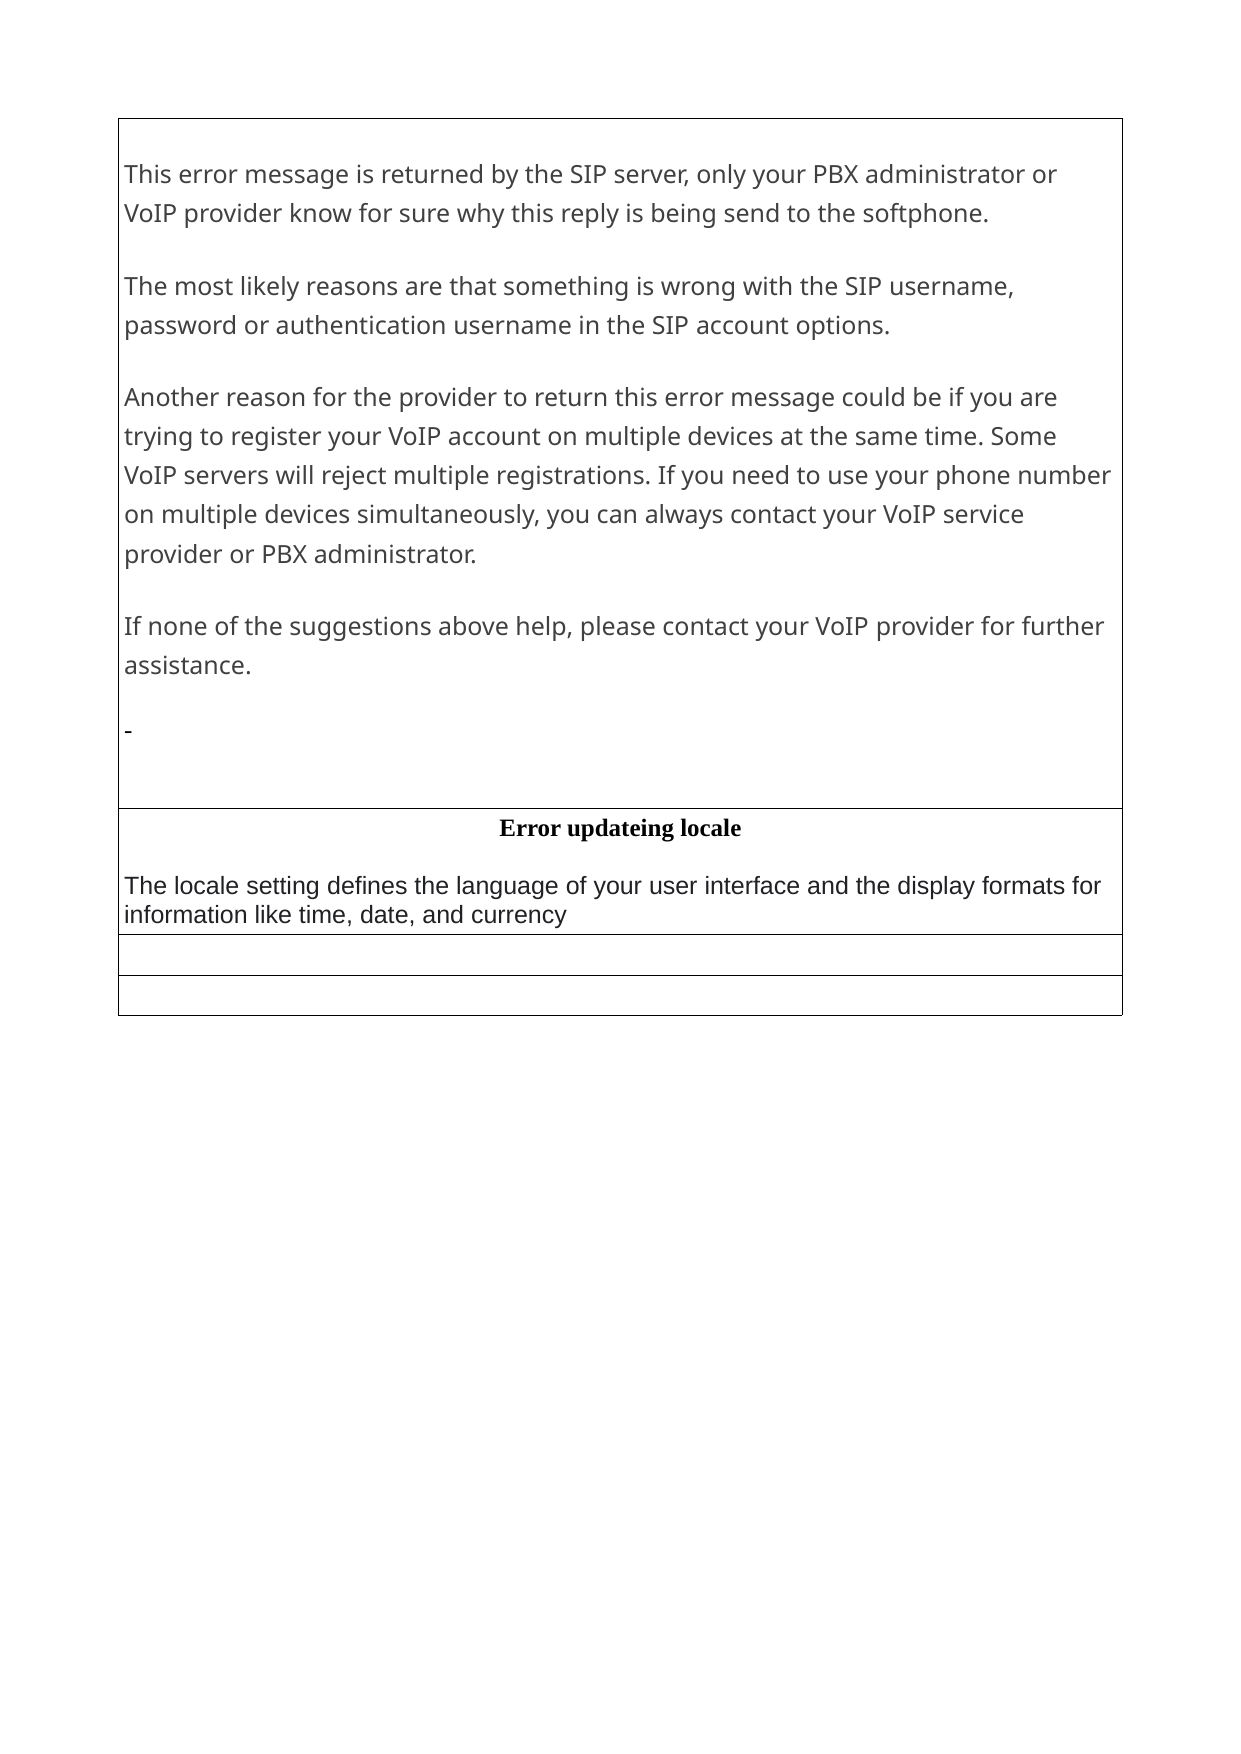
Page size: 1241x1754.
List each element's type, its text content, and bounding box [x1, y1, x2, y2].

table_cell [119, 935, 1122, 974]
table_cell Error updateing locale The locale setting defines the language of your user interface and the display formats for information like time, date, and currency [119, 809, 1122, 934]
table_cell This error message is returned by the SIP server, only your PBX administrator or VoIP provider know for sure why this reply is being send to the softphone. The most likely reasons are that something is wrong with the SIP username, password or authentication username in the SIP account options. Another reason for the provider to return this error message could be if you are trying to register your VoIP account on multiple devices at the same time. Some VoIP servers will reject multiple registrations. If you need to use your phone number on multiple devices simultaneously, you can always contact your VoIP service provider or PBX administrator. If none of the suggestions above help, please contact your VoIP provider for further assistance. - [119, 119, 1122, 808]
table_cell [119, 976, 1122, 1015]
